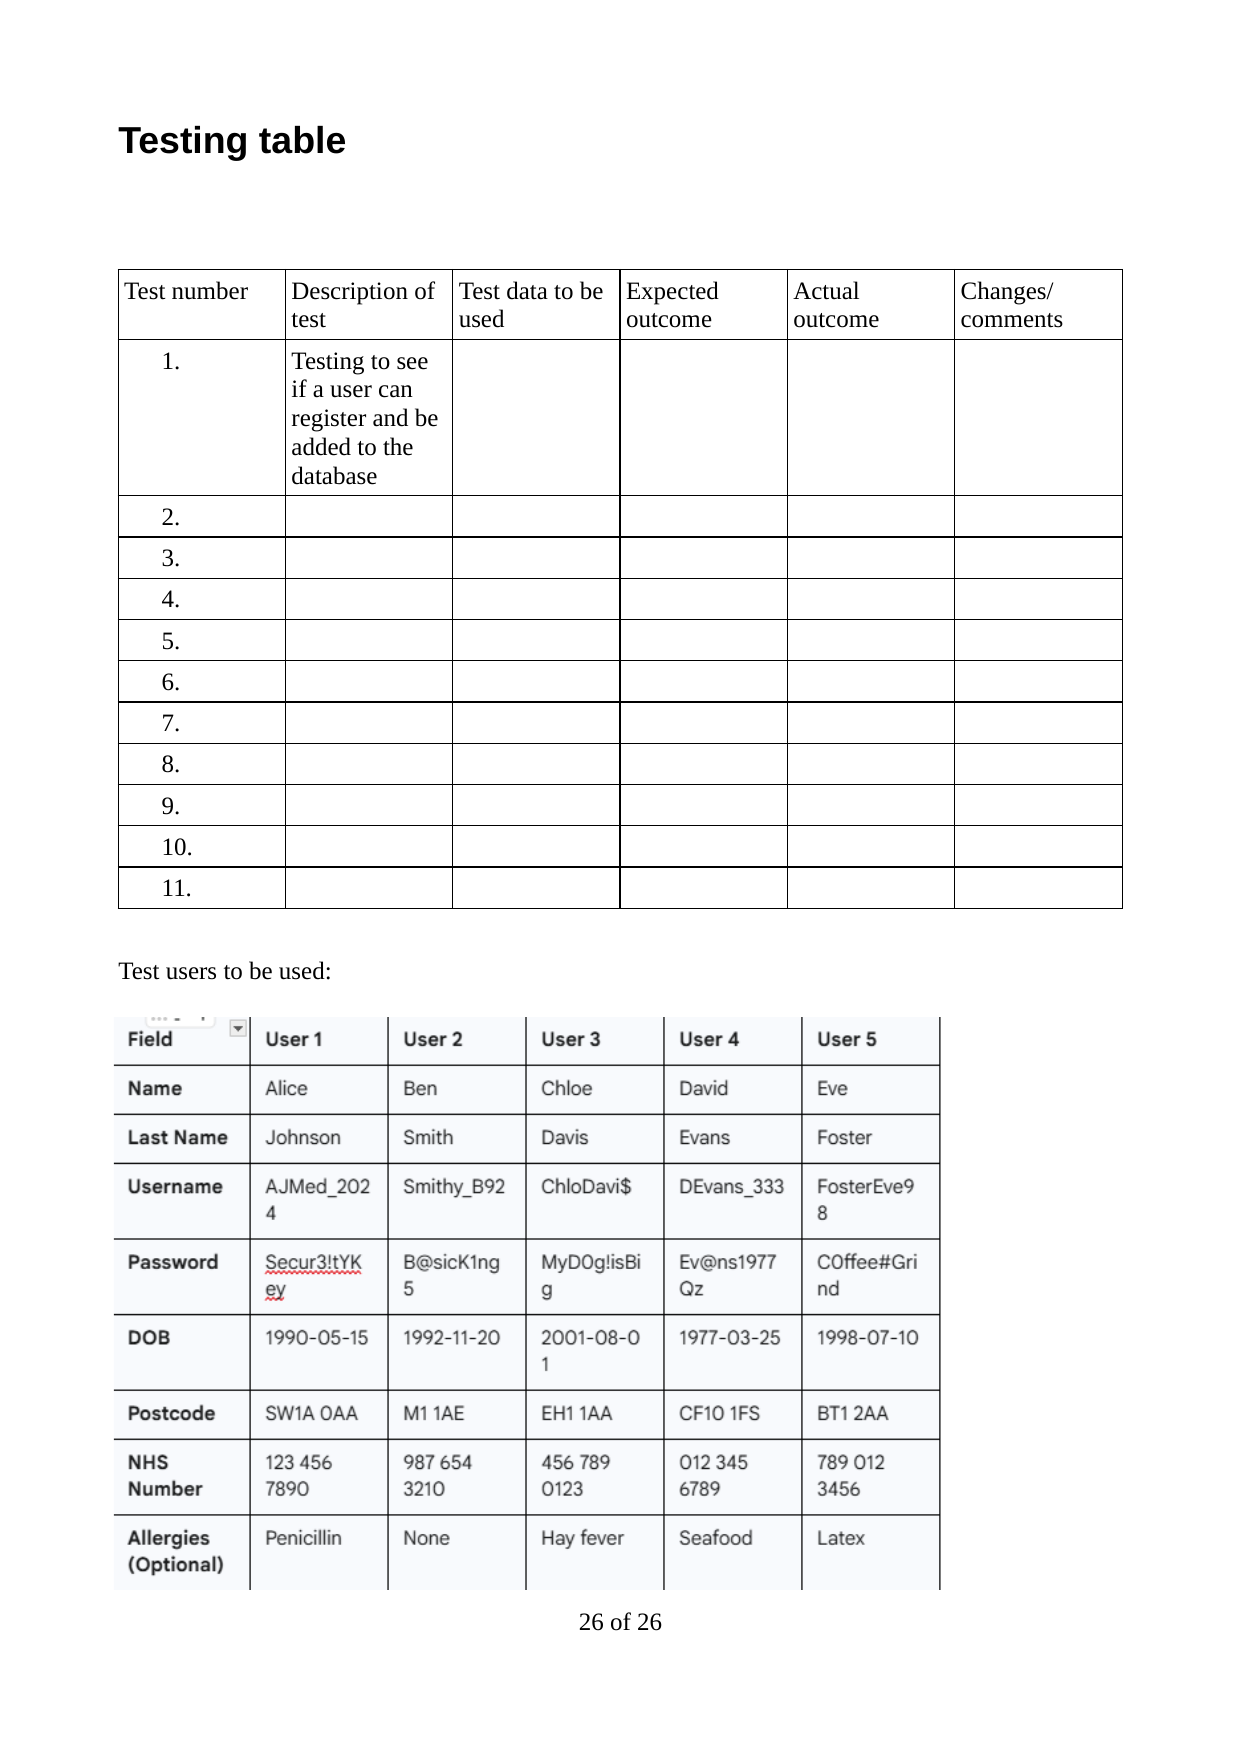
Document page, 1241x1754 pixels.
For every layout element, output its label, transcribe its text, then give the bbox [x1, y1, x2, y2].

table_cell [621, 826, 787, 866]
table_cell [621, 661, 787, 701]
table_cell [286, 703, 452, 743]
table_cell [955, 579, 1122, 619]
table_cell [955, 538, 1122, 578]
table_cell [788, 538, 954, 578]
table_cell [788, 496, 954, 536]
table_cell [788, 661, 954, 701]
table_cell [453, 826, 619, 866]
table_cell [621, 785, 787, 825]
table_cell [453, 744, 619, 784]
table_cell [788, 579, 954, 619]
table_cell [621, 579, 787, 619]
table_cell [453, 496, 619, 536]
table_cell [788, 340, 954, 495]
table_cell [286, 868, 452, 908]
table_cell Testing to see if a user can register and be added to the database [286, 340, 452, 495]
table_cell [286, 661, 452, 701]
table_cell [955, 496, 1122, 536]
table_cell [119, 868, 285, 908]
table_cell [955, 744, 1122, 784]
table_cell [621, 620, 787, 660]
table_cell [119, 340, 285, 495]
table_cell [621, 744, 787, 784]
table_cell [119, 785, 285, 825]
table_cell [119, 620, 285, 660]
table_cell [286, 496, 452, 536]
table_cell [621, 538, 787, 578]
table_cell [955, 703, 1122, 743]
table_cell [955, 868, 1122, 908]
table_cell [621, 703, 787, 743]
table_cell [788, 826, 954, 866]
table_cell [119, 496, 285, 536]
table_cell [453, 340, 619, 495]
table_cell [621, 496, 787, 536]
table_cell [621, 868, 787, 908]
table_cell [788, 868, 954, 908]
table_cell [453, 661, 619, 701]
table_header Test number [119, 270, 285, 339]
table_cell [286, 538, 452, 578]
table_cell [788, 744, 954, 784]
subtitle Testing table [118, 118, 1122, 161]
table_cell [955, 620, 1122, 660]
table_cell [788, 703, 954, 743]
table_cell [453, 785, 619, 825]
table_cell [453, 703, 619, 743]
table_header Test data to be used [453, 270, 619, 339]
table_cell [955, 661, 1122, 701]
table_cell [453, 868, 619, 908]
table_cell [119, 661, 285, 701]
table_cell [955, 826, 1122, 866]
table_cell [119, 579, 285, 619]
table_header Description of test [286, 270, 452, 339]
table_cell [955, 340, 1122, 495]
table_cell [119, 826, 285, 866]
table_cell [286, 785, 452, 825]
table_cell [119, 538, 285, 578]
table_cell [788, 620, 954, 660]
table_header Actual outcome [788, 270, 954, 339]
table_cell [453, 579, 619, 619]
text Test users to be used: [118, 956, 1122, 985]
table_cell [621, 340, 787, 495]
table_cell [453, 620, 619, 660]
table_cell [286, 620, 452, 660]
table_cell [286, 744, 452, 784]
picture [113, 1017, 942, 1590]
table_cell [286, 826, 452, 866]
table_cell [119, 703, 285, 743]
table_cell [788, 785, 954, 825]
table_cell [955, 785, 1122, 825]
table_cell [286, 579, 452, 619]
table_header Changes/comments [955, 270, 1122, 339]
table_cell [453, 538, 619, 578]
table_cell [119, 744, 285, 784]
table_header Expected outcome [621, 270, 787, 339]
